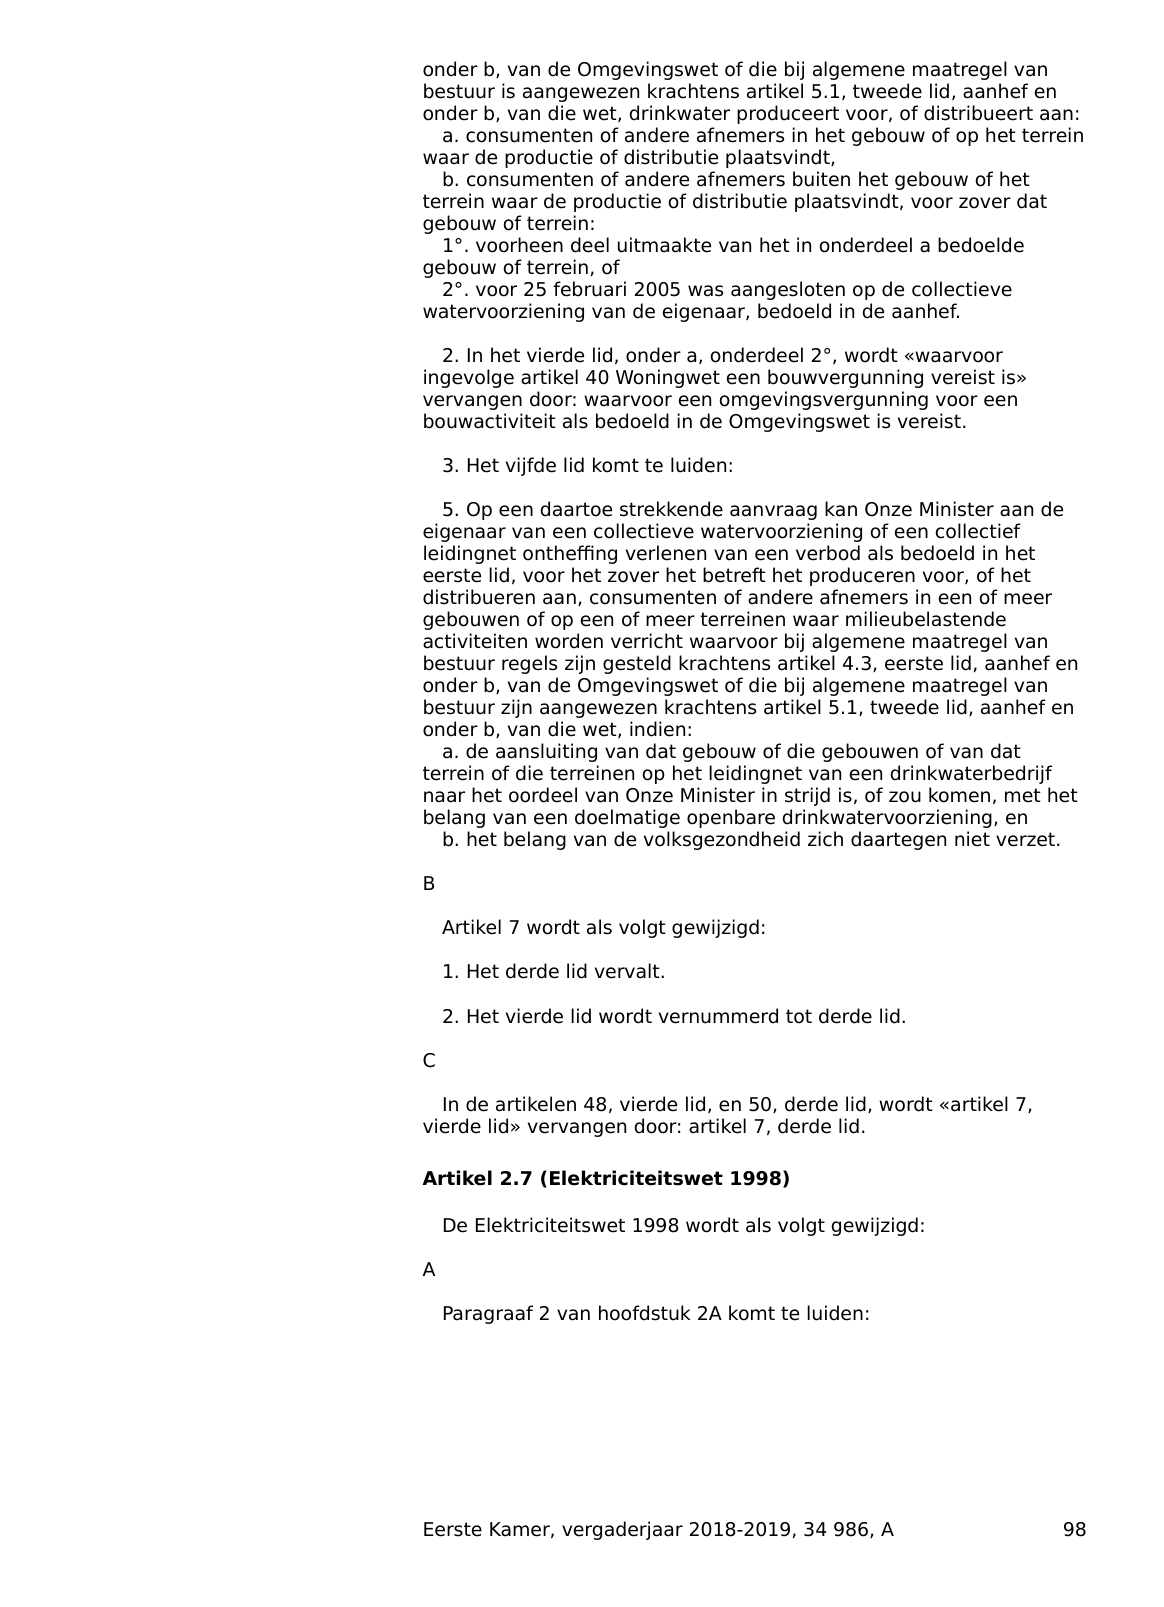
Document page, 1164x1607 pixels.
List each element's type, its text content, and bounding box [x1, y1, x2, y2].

text onder b, van de Omgevingswet of die bij algemene maatregel van bestuur is aangewezen krachtens artikel 5.1, tweede lid, aanhef en onder b, van die wet, drinkwater produceert voor, of distribueert aan: [422, 59, 1087, 125]
text De Elektriciteitswet 1998 wordt als volgt gewijzigd: [422, 1215, 1087, 1237]
text 5. Op een daartoe strekkende aanvraag kan Onze Minister aan de eigenaar van een collectieve watervoorziening of een collectief leidingnet ontheffing verlenen van een verbod als bedoeld in het eerste lid, voor het zover het betreft het produceren voor, of het distribueren aan, consumenten of andere afnemers in een of meer gebouwen of op een of meer terreinen waar milieubelastende activiteiten worden verricht waarvoor bij algemene maatregel van bestuur regels zijn gesteld krachtens artikel 4.3, eerste lid, aanhef en onder b, van de Omgevingswet of die bij algemene maatregel van bestuur zijn aangewezen krachtens artikel 5.1, tweede lid, aanhef en onder b, van die wet, indien: [422, 499, 1087, 741]
text 2. Het vierde lid wordt vernummerd tot derde lid. [422, 1006, 1087, 1028]
subtitle Artikel 2.7 (Elektriciteitswet 1998) [422, 1168, 1087, 1190]
text Paragraaf 2 van hoofdstuk 2A komt te luiden: [422, 1303, 1087, 1325]
text b. consumenten of andere afnemers buiten het gebouw of het terrein waar de productie of distributie plaatsvindt, voor zover dat gebouw of terrein: [422, 169, 1087, 235]
text In de artikelen 48, vierde lid, en 50, derde lid, wordt «artikel 7, vierde lid» vervangen door: artikel 7, derde lid. [422, 1094, 1087, 1138]
text a. consumenten of andere afnemers in het gebouw of op het terrein waar de productie of distributie plaatsvindt, [422, 125, 1087, 169]
text 1°. voorheen deel uitmaakte van het in onderdeel a bedoelde gebouw of terrein, of [422, 235, 1087, 279]
text 3. Het vijfde lid komt te luiden: [422, 455, 1087, 477]
text B [422, 873, 1087, 895]
text 2. In het vierde lid, onder a, onderdeel 2°, wordt «waarvoor ingevolge artikel 40 Woningwet een bouwvergunning vereist is» vervangen door: waarvoor een omgevingsvergunning voor een bouwactiviteit als bedoeld in de Omgevingswet is vereist. [422, 345, 1087, 433]
text Artikel 7 wordt als volgt gewijzigd: [422, 917, 1087, 939]
text b. het belang van de volksgezondheid zich daartegen niet verzet. [422, 829, 1087, 851]
text C [422, 1050, 1087, 1072]
text A [422, 1259, 1087, 1281]
text 1. Het derde lid vervalt. [422, 961, 1087, 983]
text a. de aansluiting van dat gebouw of die gebouwen of van dat terrein of die terreinen op het leidingnet van een drinkwaterbedrijf naar het oordeel van Onze Minister in strijd is, of zou komen, met het belang van een doelmatige openbare drinkwatervoorziening, en [422, 741, 1087, 829]
text 2°. voor 25 februari 2005 was aangesloten op de collectieve watervoorziening van de eigenaar, bedoeld in de aanhef. [422, 279, 1087, 323]
